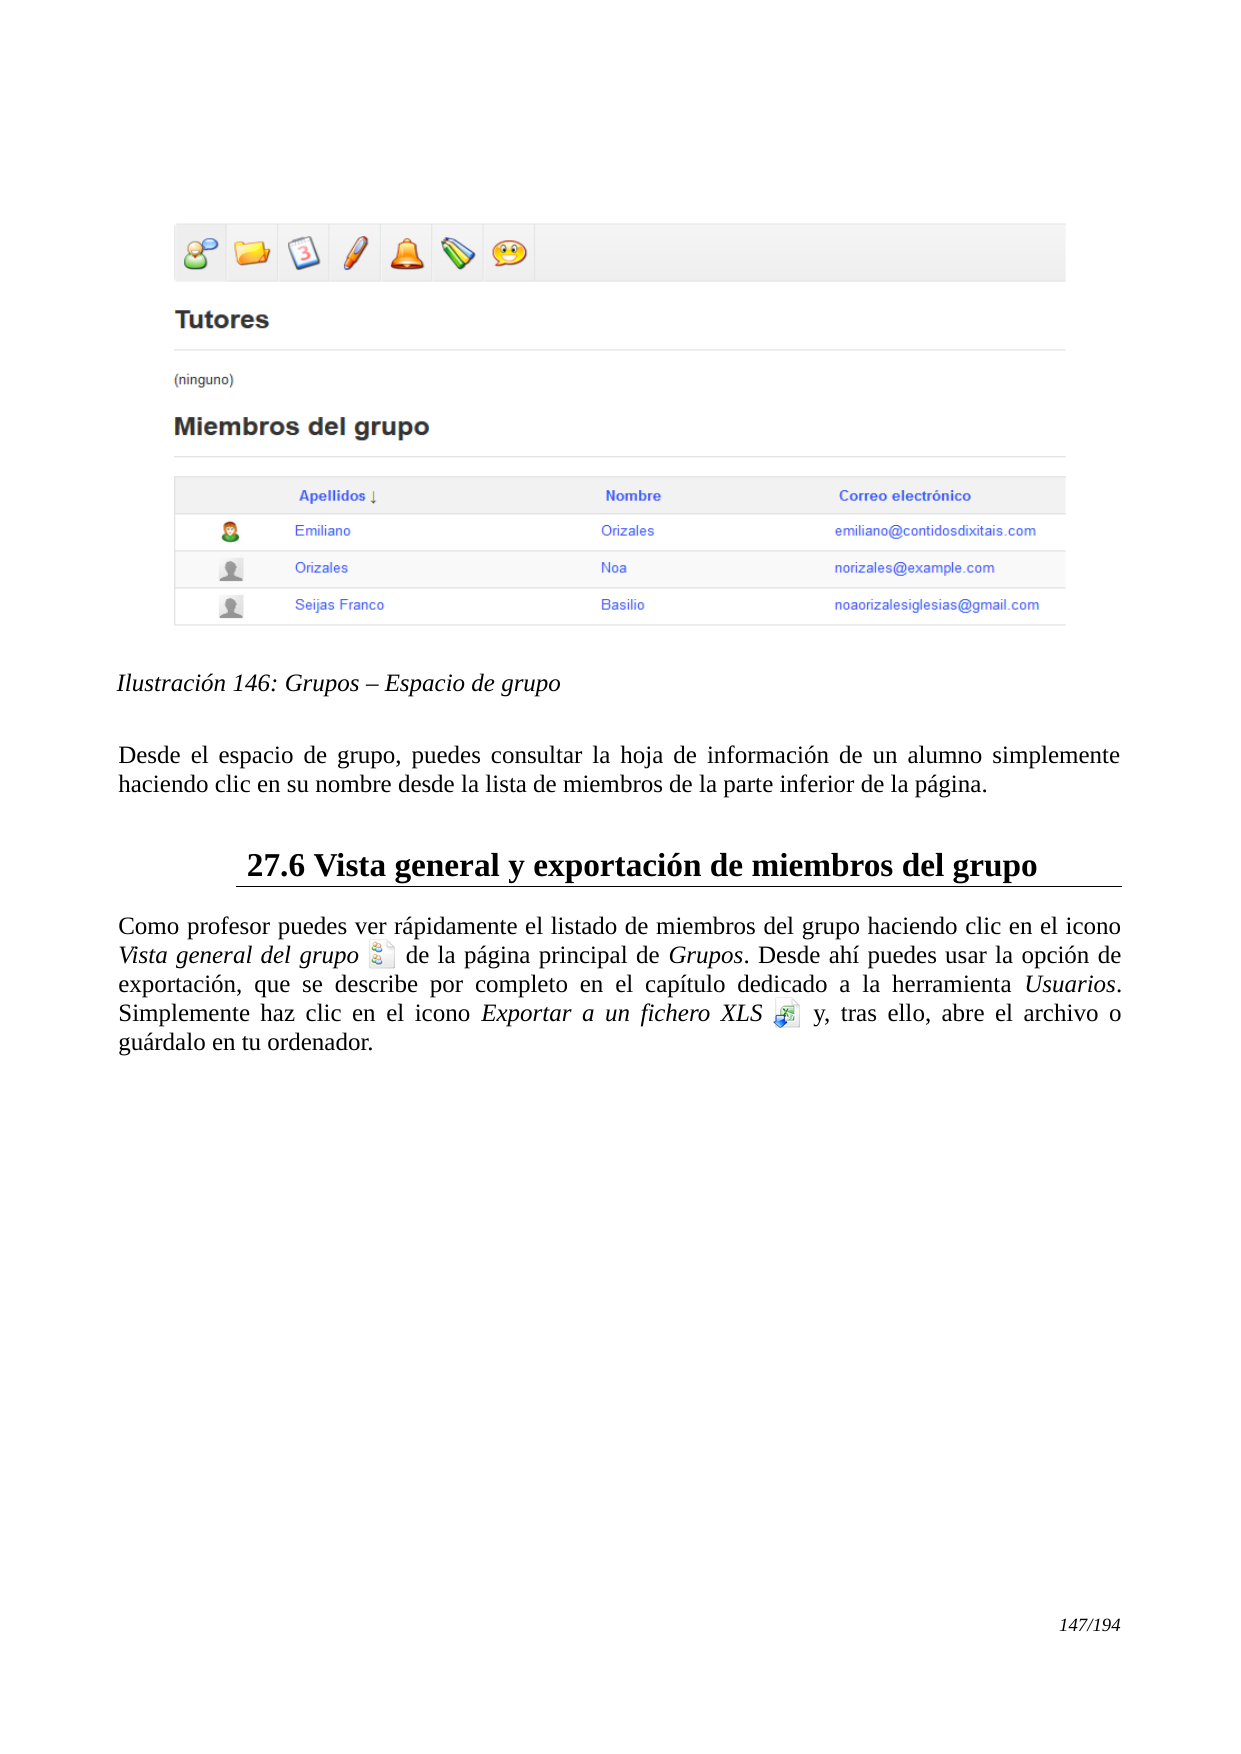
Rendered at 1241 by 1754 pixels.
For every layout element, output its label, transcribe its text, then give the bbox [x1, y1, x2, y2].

text Como profesor puedes ver rápidamente el listado de miembros del grupo haciendo clic en el icono Vista general del grupo de la página principal de Grupos. Desde ahí puedes usar la opción de exportación, que se describe por completo en el capítulo dedicado a la herramienta Usuarios. Simplemente haz clic en el icono Exportar a un fichero XLS y, tras ello, abre el archivo o guárdalo en tu ordenador. [118, 911, 1122, 1056]
picture [773, 997, 803, 1028]
picture [163, 214, 1066, 634]
subtitle Vista general y exportación de miembros del grupo [236, 845, 1122, 886]
text Desde el espacio de grupo, puedes consultar la hoja de información de un alumno simplemente haciendo clic en su nombre desde la lista de miembros de la parte inferior de la página. [118, 740, 1122, 797]
text Ilustración 146: Grupos – Espacio de grupo [116, 668, 1119, 697]
picture [367, 939, 398, 969]
